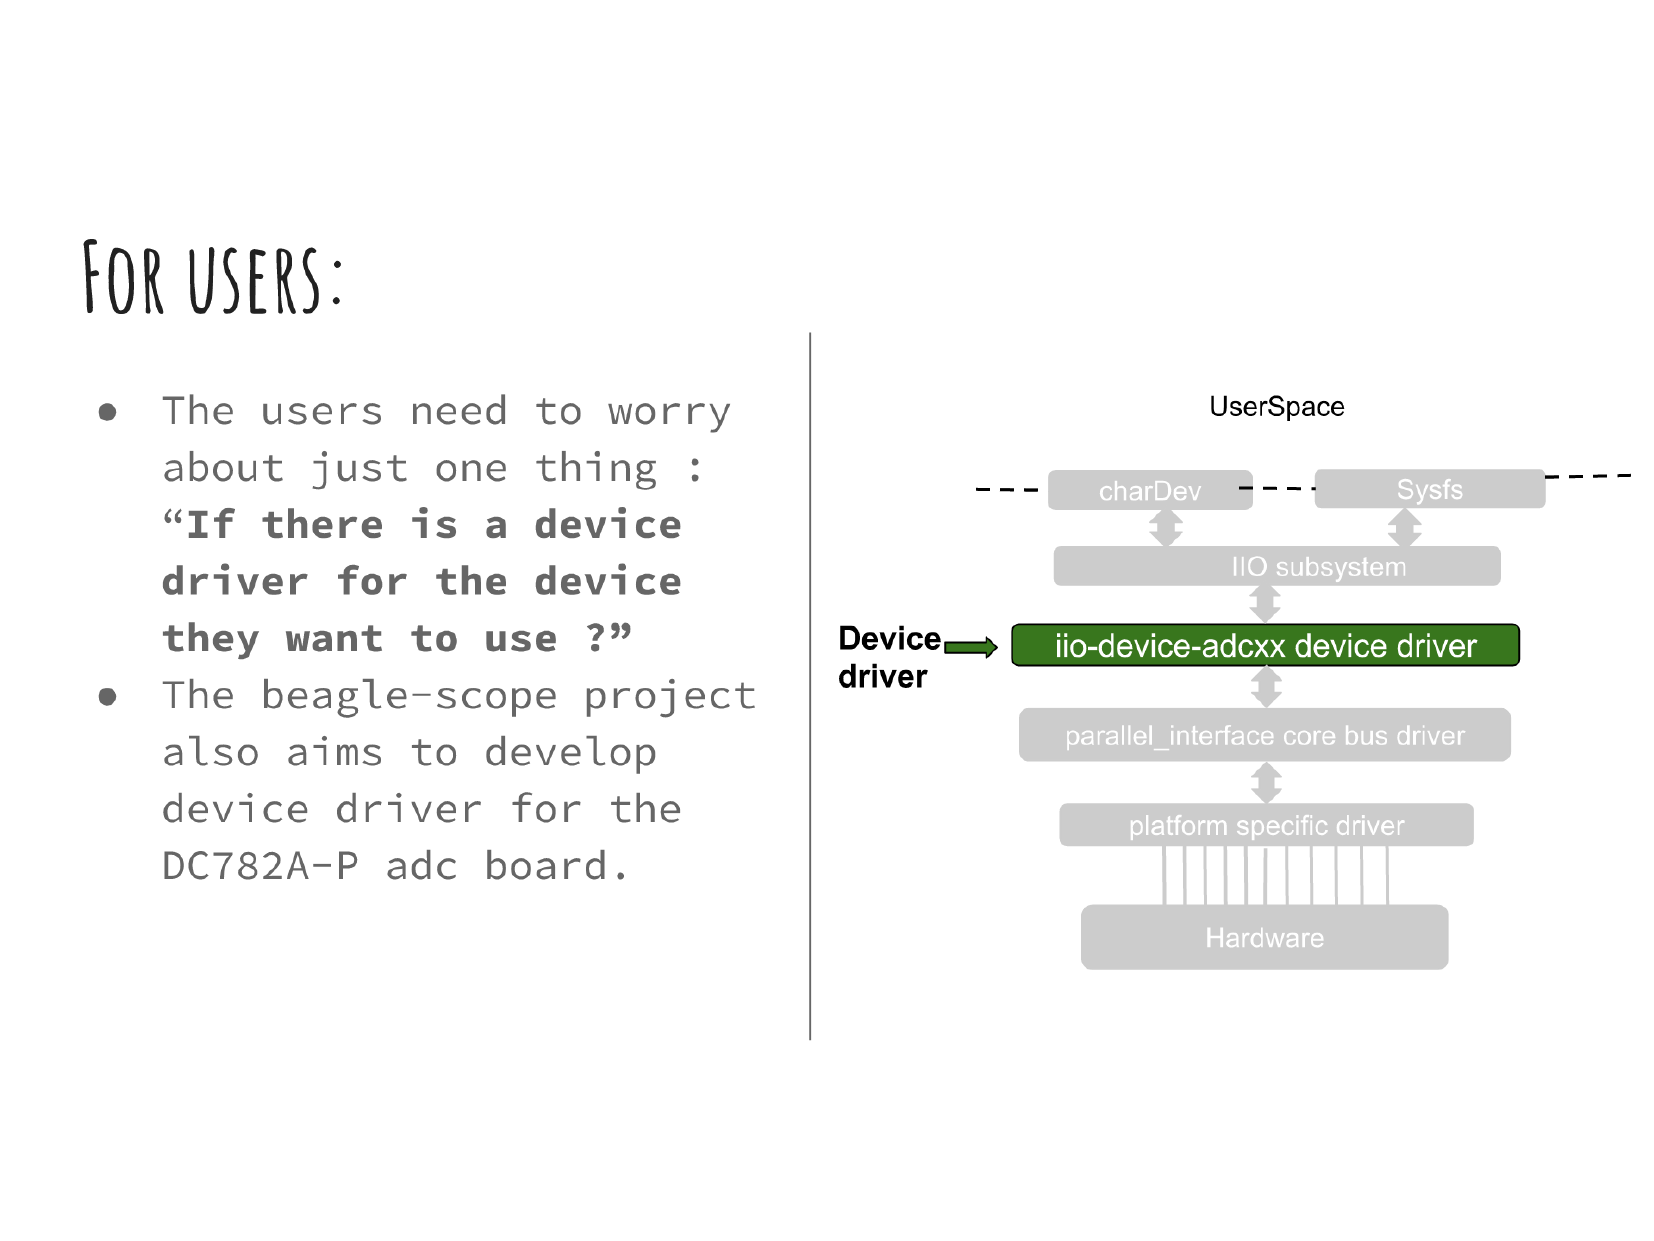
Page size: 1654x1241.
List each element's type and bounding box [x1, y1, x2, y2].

picture [6, 151, 1654, 1082]
